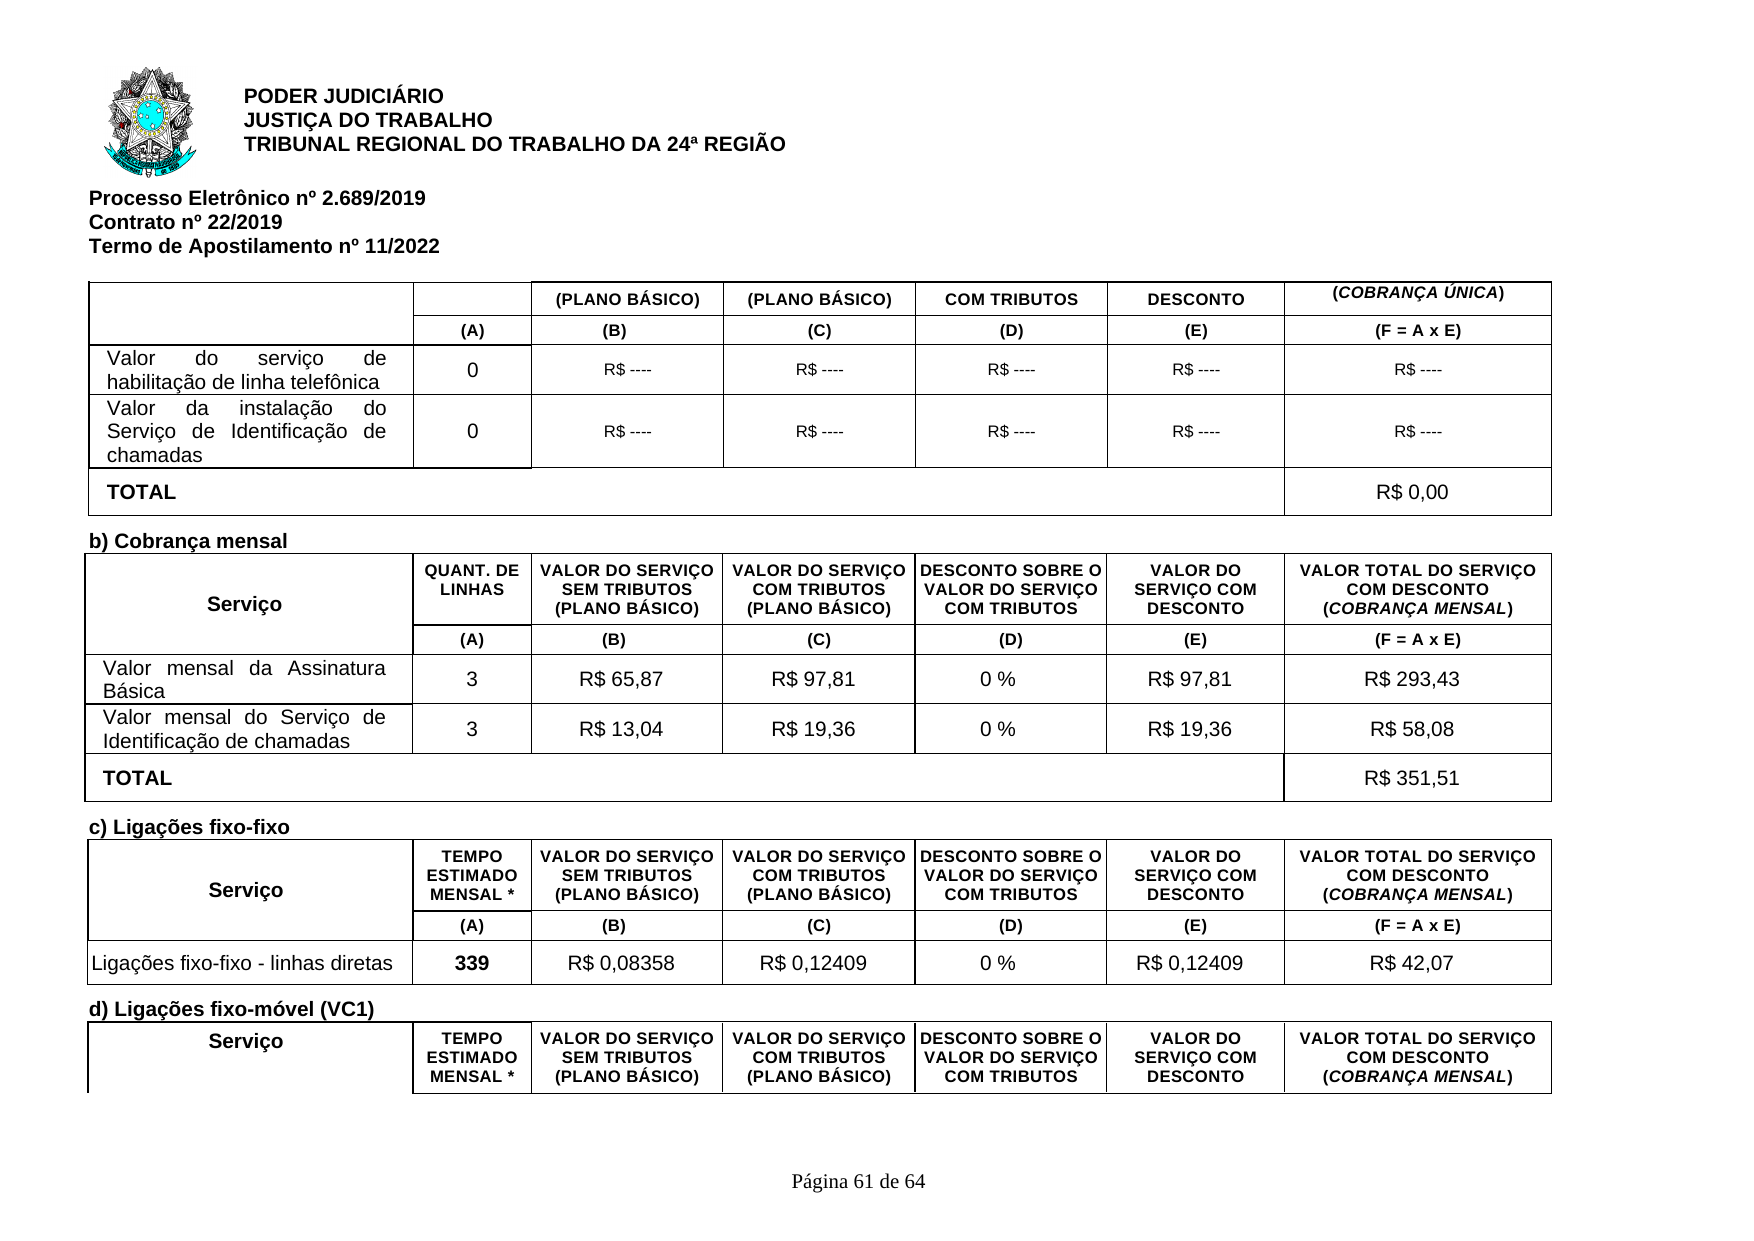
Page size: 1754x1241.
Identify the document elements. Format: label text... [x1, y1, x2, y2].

table_header VALOR DO SERVIÇO COM TRIBUTOS (PLANO BÁSICO) [723, 1022, 915, 1093]
table_cell R$ 19,36 [1107, 704, 1284, 753]
table_header Serviço [86, 554, 412, 654]
table_cell Valor da instalação do Serviço de Identificação de chamadas [90, 395, 413, 467]
table_cell Valor mensal da Assinatura Básica [86, 655, 412, 703]
table_header QUANT. DE LINHAS [414, 554, 531, 624]
table_header TEMPO ESTIMADO MENSAL * [414, 840, 531, 910]
table_cell (F = A x E) [1285, 316, 1551, 344]
table_cell (D) [916, 316, 1107, 344]
table_header VALOR TOTAL DO SERVIÇO COM DESCONTO (COBRANÇA MENSAL) [1285, 840, 1551, 910]
table_cell R$ 42,07 [1285, 941, 1551, 983]
table_header VALOR DO SERVIÇO COM DESCONTO [1107, 1022, 1284, 1093]
table_header COM TRIBUTOS [916, 283, 1107, 315]
table_cell (C) [724, 316, 915, 344]
table_cell 0 % [916, 704, 1106, 753]
table_cell R$ ---- [1108, 345, 1284, 394]
table_cell (B) [532, 625, 722, 654]
table_header VALOR DO SERVIÇO SEM TRIBUTOS (PLANO BÁSICO) [532, 554, 722, 624]
table_cell (A) [414, 626, 531, 654]
table_cell (E) [1107, 911, 1284, 940]
table_header TEMPO ESTIMADO MENSAL * [414, 1023, 531, 1093]
table_header DESCONTO SOBRE O VALOR DO SERVIÇO COM TRIBUTOS [916, 840, 1106, 910]
table_cell TOTAL [86, 754, 1283, 801]
table_header [414, 283, 531, 315]
table_cell 3 [413, 704, 531, 753]
table_cell R$ 351,51 [1285, 754, 1551, 801]
table_cell R$ 58,08 [1285, 704, 1551, 753]
table_header VALOR DO SERVIÇO SEM TRIBUTOS (PLANO BÁSICO) [532, 840, 722, 910]
table_cell Ligações fixo-fixo - linhas diretas [88, 941, 412, 983]
table_header (PLANO BÁSICO) [532, 283, 723, 315]
table_cell (A) [414, 316, 531, 344]
table_cell 3 [413, 655, 531, 703]
table_header Serviço [89, 1023, 412, 1093]
table_cell (E) [1108, 316, 1284, 344]
table_header VALOR TOTAL DO SERVIÇO COM DESCONTO (COBRANÇA MENSAL) [1285, 554, 1551, 624]
table_cell (B) [532, 316, 723, 344]
table_cell Valor do serviço de habilitação de linha telefônica [90, 346, 413, 394]
table_cell (E) [1107, 625, 1284, 654]
table_cell R$ ---- [724, 395, 915, 467]
table_cell R$ 19,36 [723, 704, 914, 753]
table_cell R$ 65,87 [532, 655, 722, 703]
text b) Cobrança mensal [89, 529, 1754, 553]
table_cell R$ ---- [916, 345, 1107, 394]
table_cell R$ ---- [1285, 395, 1551, 467]
table_cell 0 % [916, 655, 1106, 703]
table_cell R$ ---- [724, 345, 915, 394]
table_cell R$ ---- [916, 395, 1107, 467]
table_header DESCONTO SOBRE O VALOR DO SERVIÇO COM TRIBUTOS [916, 554, 1106, 624]
table_header VALOR DO SERVIÇO COM DESCONTO [1107, 554, 1284, 624]
table_header (PLANO BÁSICO) [724, 283, 915, 315]
table_header Serviço [89, 840, 412, 940]
table_cell (C) [723, 911, 914, 940]
table_cell Valor mensal do Serviço de Identificação de chamadas [86, 705, 412, 753]
table_cell R$ 293,43 [1285, 655, 1551, 703]
table_cell 339 [413, 941, 531, 983]
table_cell (C) [723, 625, 914, 654]
table_header VALOR DO SERVIÇO COM TRIBUTOS (PLANO BÁSICO) [723, 554, 914, 624]
table_header VALOR DO SERVIÇO COM TRIBUTOS (PLANO BÁSICO) [723, 840, 914, 910]
table_cell R$ ---- [1108, 395, 1284, 467]
table_cell R$ 0,12409 [1107, 941, 1284, 983]
table_cell (D) [916, 911, 1106, 940]
table_cell 0 [414, 346, 531, 394]
table_cell (F = A x E) [1285, 911, 1551, 940]
table_cell (D) [916, 625, 1106, 654]
table_cell R$ 97,81 [723, 655, 914, 703]
table_cell 0 [414, 395, 531, 467]
table_header [90, 283, 413, 344]
table_header VALOR DO SERVIÇO COM DESCONTO [1107, 840, 1284, 910]
table_header (COBRANÇA ÚNICA) [1285, 283, 1551, 315]
table_cell R$ 13,04 [532, 704, 722, 753]
table_cell R$ 97,81 [1107, 655, 1284, 703]
table_cell (B) [532, 911, 722, 940]
table_cell R$ 0,12409 [723, 941, 914, 983]
table_header DESCONTO SOBRE O VALOR DO SERVIÇO COM TRIBUTOS [915, 1022, 1107, 1093]
table_cell (A) [414, 912, 531, 940]
table_cell R$ ---- [532, 395, 723, 467]
table_cell (F = A x E) [1285, 625, 1551, 654]
table_header VALOR DO SERVIÇO SEM TRIBUTOS (PLANO BÁSICO) [532, 1022, 723, 1093]
table_cell 0 % [916, 941, 1106, 983]
picture [103, 66, 198, 178]
table_cell R$ ---- [1285, 345, 1551, 394]
table_cell R$ 0,08358 [532, 941, 722, 983]
text d) Ligações fixo-móvel (VC1) [89, 997, 1754, 1021]
table_cell R$ ---- [532, 345, 723, 394]
table_cell R$ 0,00 [1285, 468, 1551, 515]
table_cell TOTAL [89, 468, 1284, 515]
table_header DESCONTO [1108, 283, 1284, 315]
text c) Ligações fixo-fixo [89, 815, 1754, 839]
table_header VALOR TOTAL DO SERVIÇO COM DESCONTO (COBRANÇA MENSAL) [1284, 1022, 1551, 1093]
